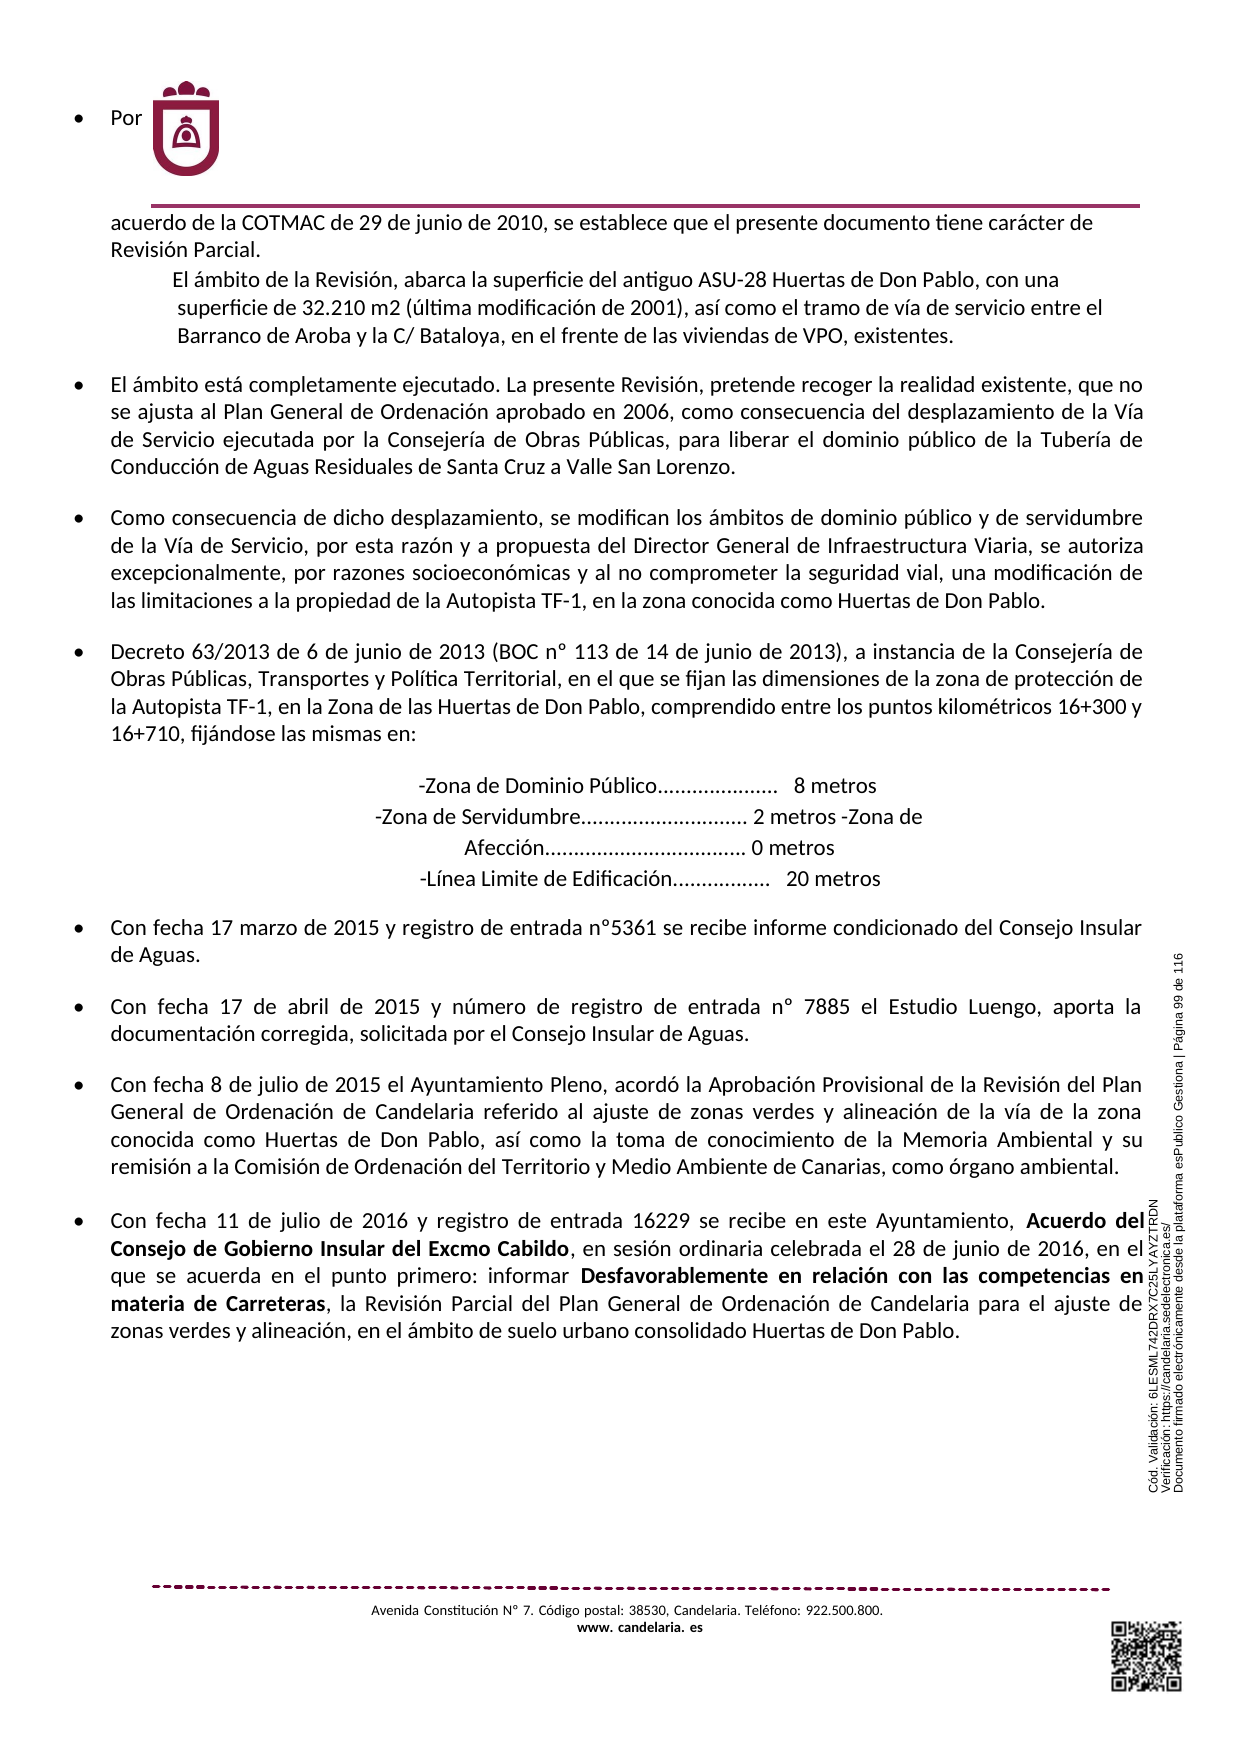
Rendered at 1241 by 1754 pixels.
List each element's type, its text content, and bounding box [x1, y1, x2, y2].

text -Zona de Servidumbre............................. 2 metros -Zona de Afección................................... 0 metros [365, 802, 933, 861]
list Con fecha 11 de julio de 2016 y registro de entrada 16229 se recibe en este Ayuntamiento, Acuerdo del Consejo de Gobierno Insular del Excmo Cabildo, en sesión ordinaria celebrada el 28 de junio de 2016, en el que se acuerda en el punto primero: informar Desfavorablemente en relación con las competencias en materia de Carreteras, la Revisión Parcial del Plan General de Ordenación de Candelaria para el ajuste de zonas verdes y alineación, en el ámbito de suelo urbano consolidado Huertas de Don Pablo. [73, 1207, 1145, 1344]
list El ámbito está completamente ejecutado. La presente Revisión, pretende recoger la realidad existente, que no se ajusta al Plan General de Ordenación aprobado en 2006, como consecuencia del desplazamiento de la Vía de Servicio ejecutada por la Consejería de Obras Públicas, para liberar el dominio público de la Tubería de Conducción de Aguas Residuales de Santa Cruz a Valle San Lorenzo. [73, 370, 1145, 480]
list Con fecha 17 de abril de 2015 y número de registro de entrada nº 7885 el Estudio Luengo, aporta la documentación corregida, solicitada por el Consejo Insular de Aguas. [73, 992, 1145, 1047]
list Como consecuencia de dicho desplazamiento, se modifican los ámbitos de dominio público y de servidumbre de la Vía de Servicio, por esta razón y a propuesta del Director General de Infraestructura Viaria, se autoriza excepcionalmente, por razones socioeconómicas y al no comprometer la seguridad vial, una modificación de las limitaciones a la propiedad de la Autopista TF-1, en la zona conocida como Huertas de Don Pablo. [73, 504, 1145, 614]
text El ámbito de la Revisión, abarca la superficie del antiguo ASU-28 Huertas de Don Pablo, con una superficie de 32.210 m2 (última modificación de 2001), así como el tramo de vía de servicio entre el Barranco de Aroba y la C/ Bataloya, en el frente de las viviendas de VPO, existentes. [146, 265, 1145, 349]
text -Zona de Dominio Público..................... 8 metros [157, 771, 1139, 799]
list Con fecha 17 marzo de 2015 y registro de entrada nº5361 se recibe informe condicionado del Consejo Insular de Aguas. [73, 914, 1145, 968]
text -Línea Limite de Edificación................. 20 metros [157, 864, 1144, 892]
list Decreto 63/2013 de 6 de junio de 2013 (BOC nº 113 de 14 de junio de 2013), a instancia de la Consejería de Obras Públicas, Transportes y Política Territorial, en el que se fijan las dimensiones de la zona de protección de la Autopista TF-1, en la Zona de las Huertas de Don Pablo, comprendido entre los puntos kilométricos 16+300 y 16+710, fijándose las mismas en: [73, 637, 1145, 747]
list Por acuerdo de la COTMAC de 29 de junio de 2010, se establece que el presente documento tiene carácter de Revisión Parcial. [73, 103, 1145, 263]
list Con fecha 8 de julio de 2015 el Ayuntamiento Pleno, acordó la Aprobación Provisional de la Revisión del Plan General de Ordenación de Candelaria referido al ajuste de zonas verdes y alineación de la vía de la zona conocida como Huertas de Don Pablo, así como la toma de conocimiento de la Memoria Ambiental y su remisión a la Comisión de Ordenación del Territorio y Medio Ambiente de Canarias, como órgano ambiental. [73, 1071, 1145, 1180]
